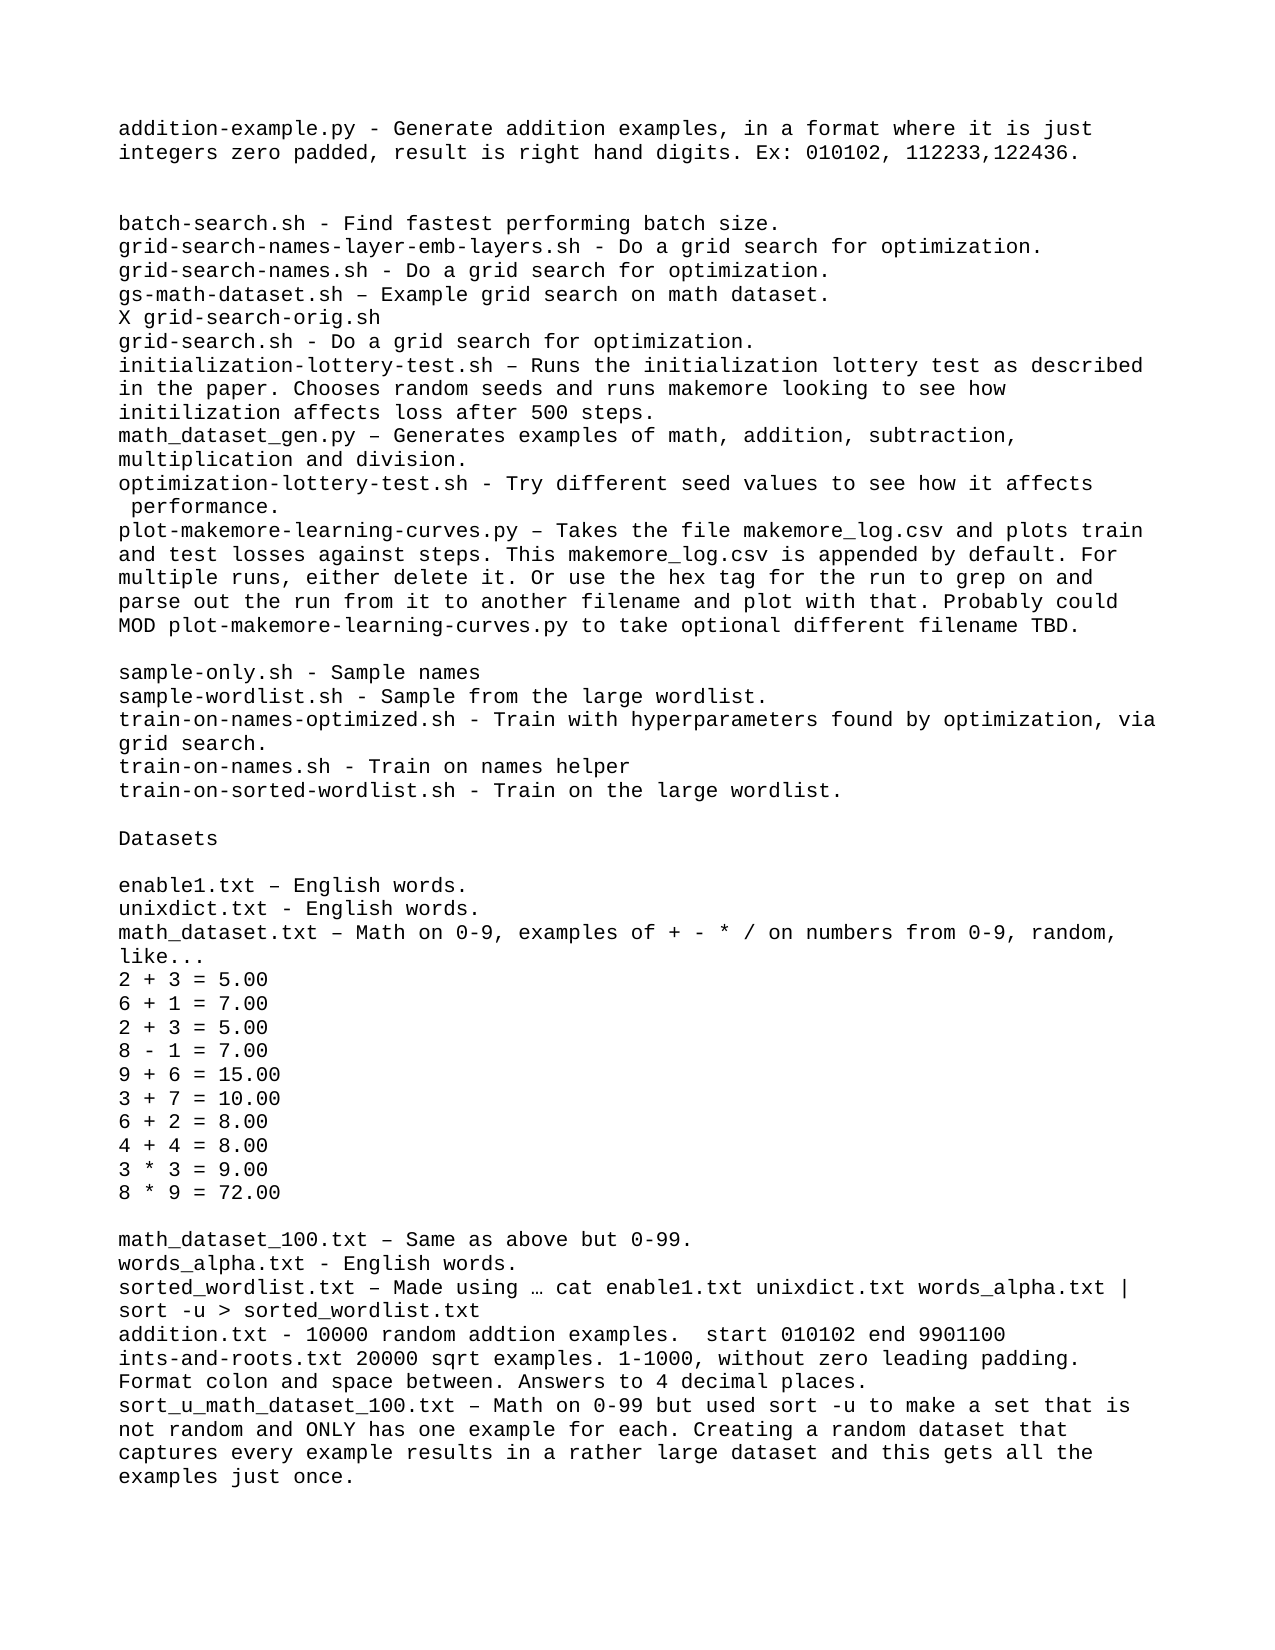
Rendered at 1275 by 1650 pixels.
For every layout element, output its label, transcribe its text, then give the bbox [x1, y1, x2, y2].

text train-on-names-optimized.sh - Train with hyperparameters found by optimization, via grid search. [118, 709, 1157, 757]
text sorted_wordlist.txt – Made using … cat enable1.txt unixdict.txt words_alpha.txt | sort -u > sorted_wordlist.txt [118, 1277, 1157, 1324]
text 4 + 4 = 8.00 [118, 1135, 1157, 1158]
text enable1.txt – English words. [118, 875, 1157, 898]
text 2 + 3 = 5.00 [118, 969, 1157, 993]
text unixdict.txt - English words. [118, 898, 1157, 922]
text sort_u_math_dataset_100.txt – Math on 0-99 but used sort -u to make a set that is not random and ONLY has one example for each. Creating a random dataset that captures every example results in a rather large dataset and this gets all the examples just once. [118, 1395, 1157, 1489]
text words_alpha.txt - English words. [118, 1253, 1157, 1277]
text grid-search-names-layer-emb-layers.sh - Do a grid search for optimization. [118, 236, 1157, 260]
text 3 * 3 = 9.00 [118, 1158, 1157, 1182]
text 2 + 3 = 5.00 [118, 1017, 1157, 1040]
text addition.txt - 10000 random addtion examples. start 010102 end 9901100 [118, 1324, 1157, 1348]
text sample-wordlist.sh - Sample from the large wordlist. [118, 686, 1157, 709]
text 6 + 2 = 8.00 [118, 1111, 1157, 1135]
text sample-only.sh - Sample names [118, 662, 1157, 686]
text batch-search.sh - Find fastest performing batch size. [118, 213, 1157, 236]
text optimization-lottery-test.sh - Try different seed values to see how it affects [118, 473, 1157, 496]
text 3 + 7 = 10.00 [118, 1088, 1157, 1111]
text performance. [118, 496, 1157, 520]
text grid-search-names.sh - Do a grid search for optimization. [118, 260, 1157, 284]
text math_dataset.txt – Math on 0-9, examples of + - * / on numbers from 0-9, random, like... [118, 922, 1157, 969]
text train-on-names.sh - Train on names helper [118, 757, 1157, 780]
text initialization-lottery-test.sh – Runs the initialization lottery test as described in the paper. Chooses random seeds and runs makemore looking to see how initilization affects loss after 500 steps. [118, 354, 1157, 426]
text 9 + 6 = 15.00 [118, 1064, 1157, 1088]
text plot-makemore-learning-curves.py – Takes the file makemore_log.csv and plots train and test losses against steps. This makemore_log.csv is appended by default. For multiple runs, either delete it. Or use the hex tag for the run to grep on and parse out the run from it to another filename and plot with that. Probably could MOD plot-makemore-learning-curves.py to take optional different filename TBD. [118, 520, 1157, 638]
text grid-search.sh - Do a grid search for optimization. [118, 331, 1157, 354]
text 8 * 9 = 72.00 [118, 1182, 1157, 1206]
text train-on-sorted-wordlist.sh - Train on the large wordlist. [118, 780, 1157, 804]
text math_dataset_100.txt – Same as above but 0-99. [118, 1229, 1157, 1253]
text gs-math-dataset.sh – Example grid search on math dataset. [118, 284, 1157, 307]
text ints-and-roots.txt 20000 sqrt examples. 1-1000, without zero leading padding. Format colon and space between. Answers to 4 decimal places. [118, 1348, 1157, 1395]
text 8 - 1 = 7.00 [118, 1040, 1157, 1064]
text Datasets [118, 827, 1157, 851]
text X grid-search-orig.sh [118, 307, 1157, 331]
text 6 + 1 = 7.00 [118, 993, 1157, 1017]
text math_dataset_gen.py – Generates examples of math, addition, subtraction, multiplication and division. [118, 426, 1157, 473]
text addition-example.py - Generate addition examples, in a format where it is just integers zero padded, result is right hand digits. Ex: 010102, 112233,122436. [118, 118, 1157, 165]
